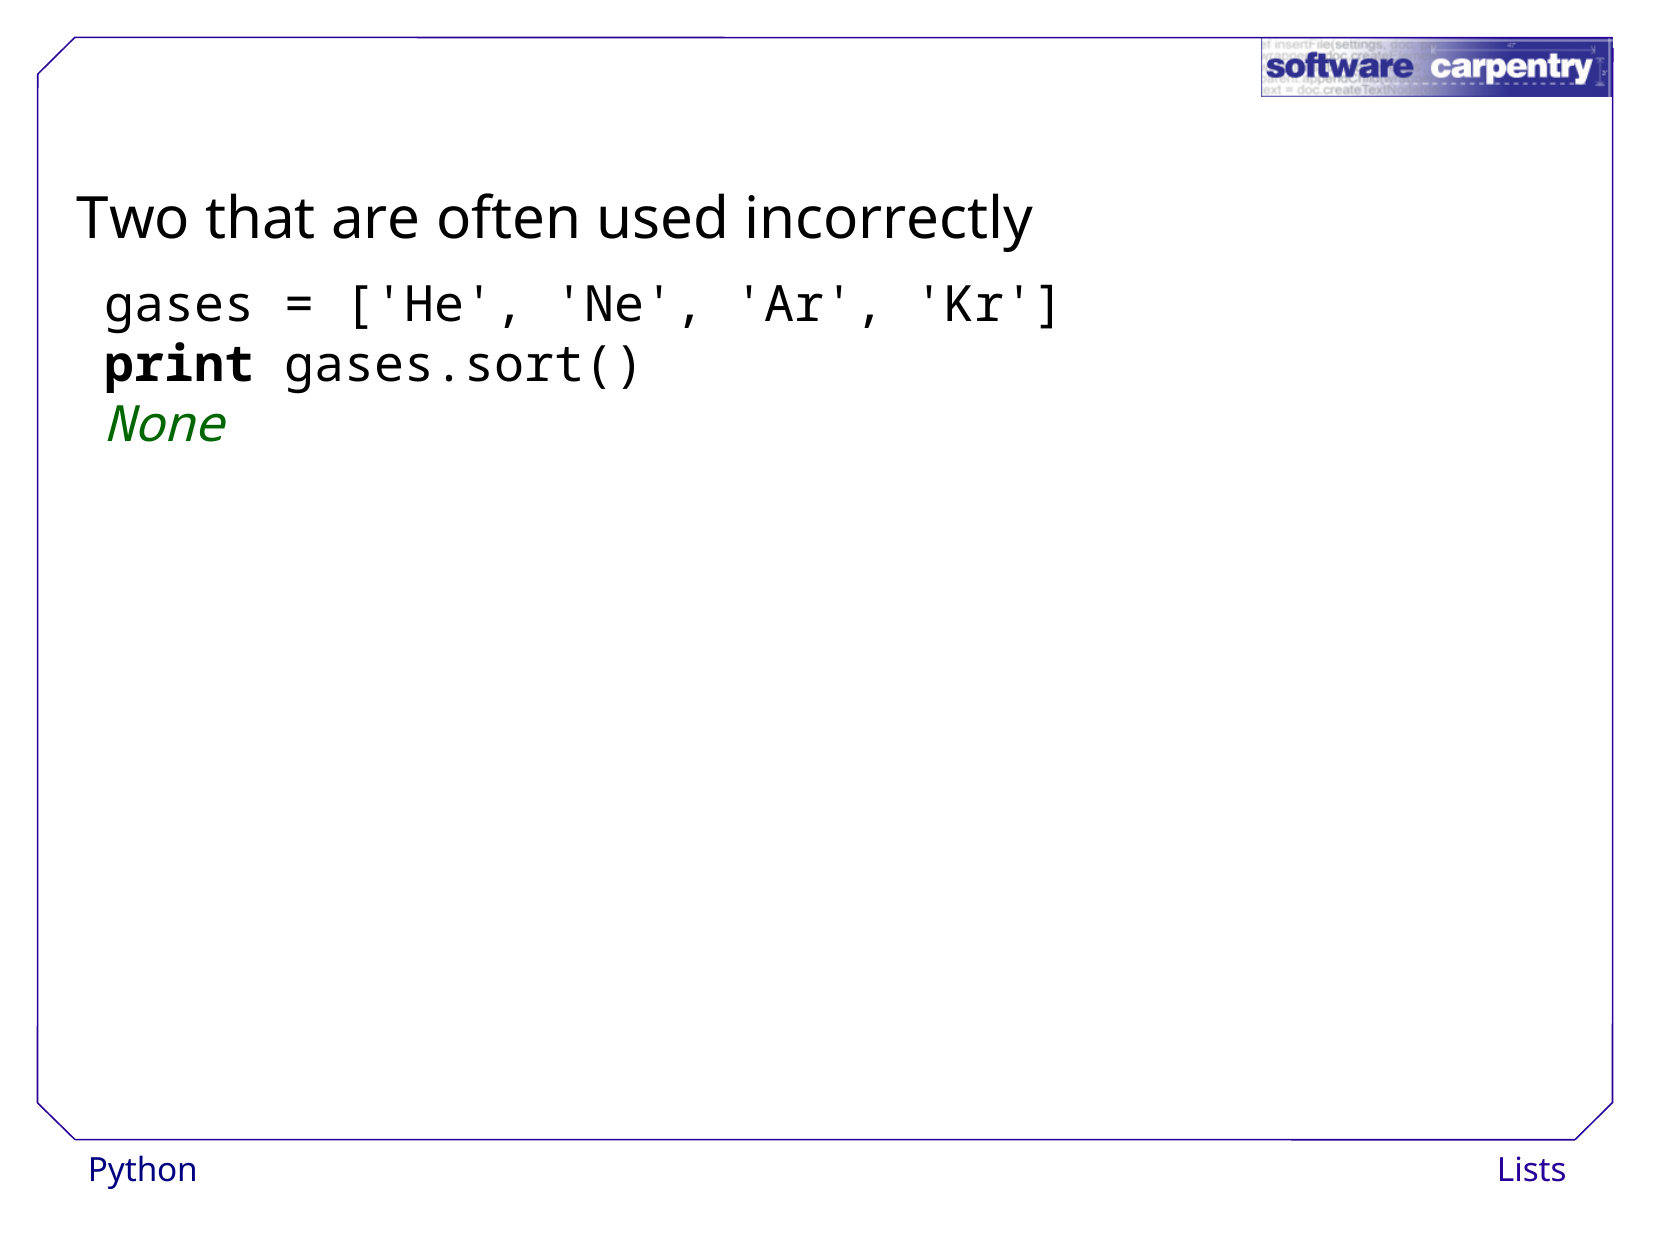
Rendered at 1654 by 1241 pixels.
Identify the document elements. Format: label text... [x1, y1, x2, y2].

text_box gases = ['He', 'Ne', 'Ar', 'Kr'] print gases.sort() None [89, 263, 1512, 961]
picture [1261, 39, 1613, 97]
text_box Two that are often used incorrectly [61, 138, 1198, 259]
